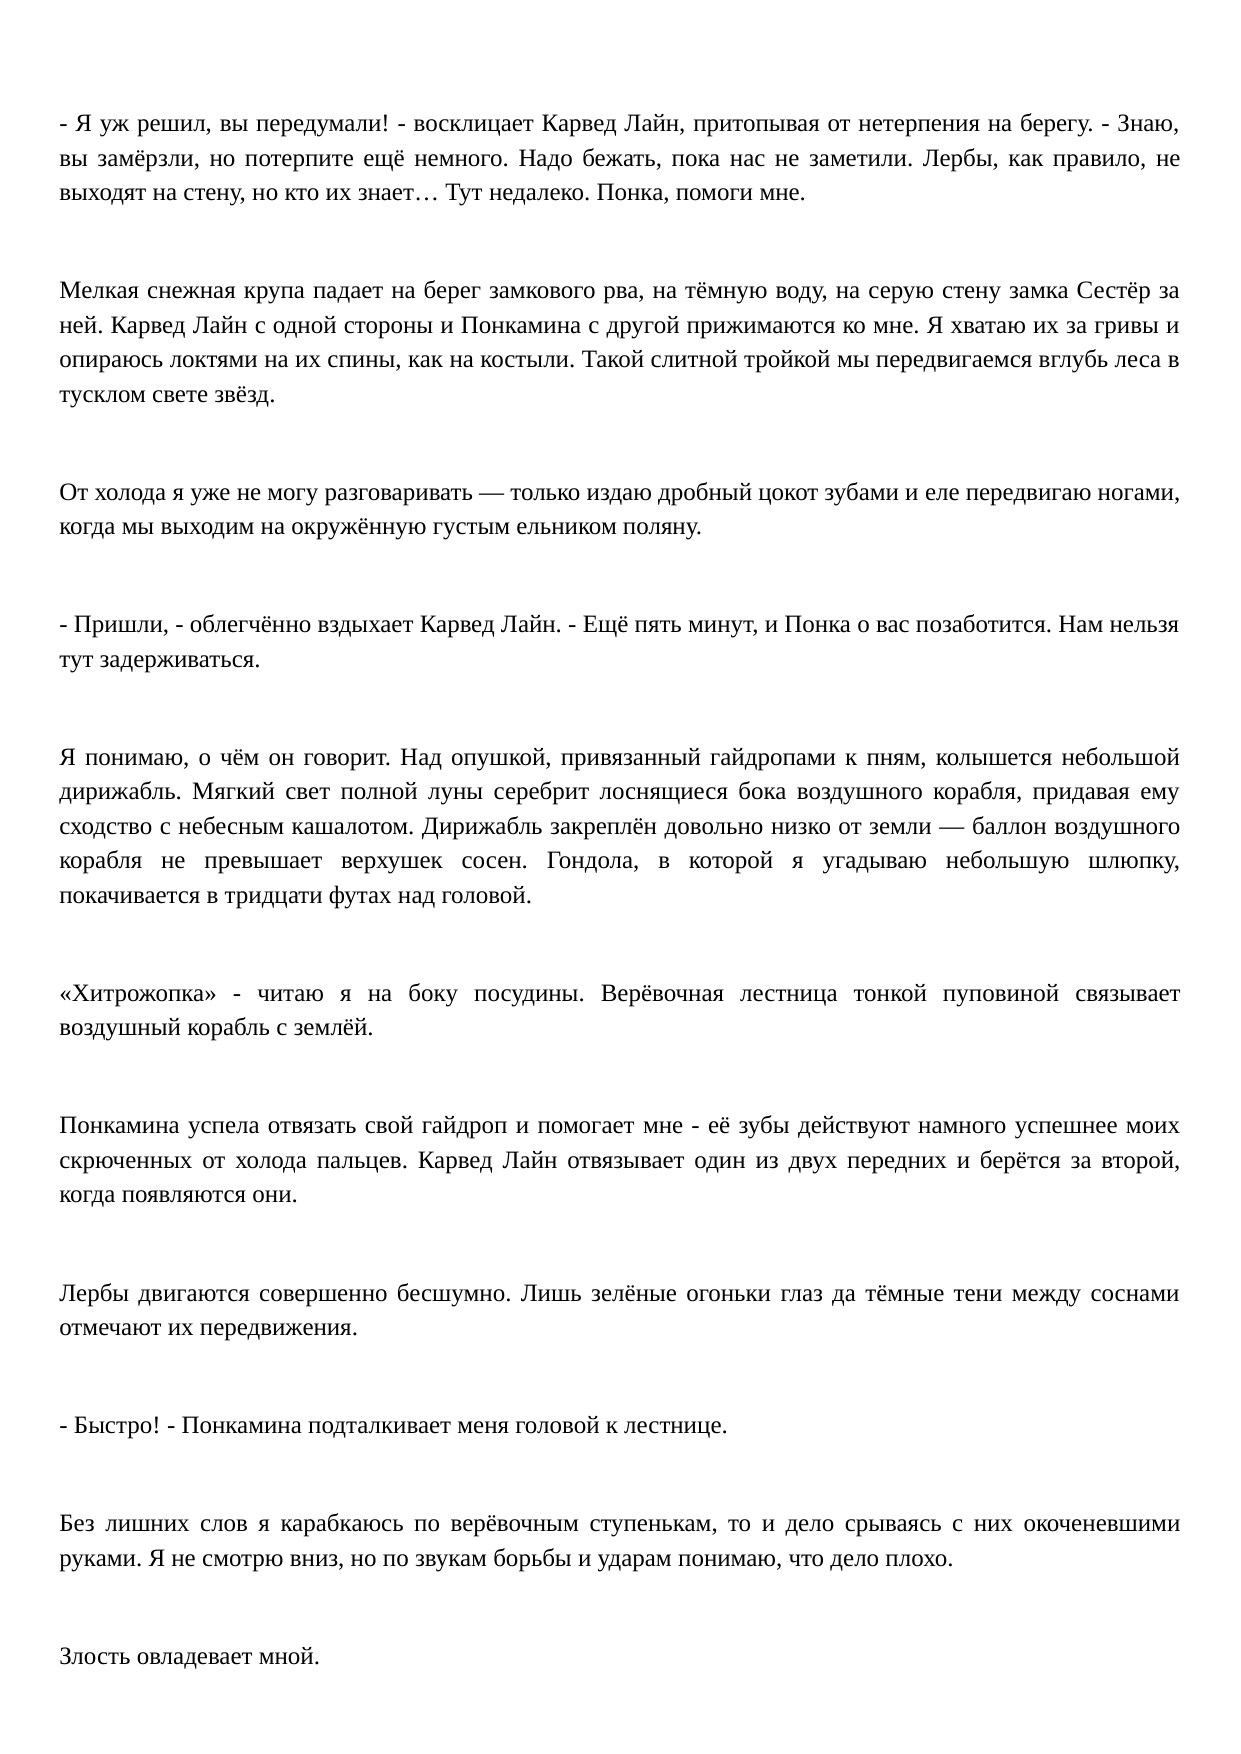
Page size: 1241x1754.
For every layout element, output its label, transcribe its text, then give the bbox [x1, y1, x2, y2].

text - Я уж решил, вы передумали! - восклицает Карвед Лайн, притопывая от нетерпения на берегу. - Знаю, вы замёрзли, но потерпите ещё немного. Надо бежать, пока нас не заметили. Лербы, как правило, не выходят на стену, но кто их знает… Тут недалеко. Понка, помоги мне. [59, 108, 1181, 206]
text - Быстро! - Понкамина подталкивает меня головой к лестнице. [59, 1410, 1181, 1439]
text Без лишних слов я карабкаюсь по верёвочным ступенькам, то и дело срываясь с них окоченевшими руками. Я не смотрю вниз, но по звукам борьбы и ударам понимаю, что дело плохо. [59, 1508, 1181, 1572]
text Понкамина успела отвязать свой гайдроп и помогает мне - её зубы действуют намного успешнее моих скрюченных от холода пальцев. Карвед Лайн отвязывает один из двух передних и берётся за второй, когда появляются они. [59, 1111, 1181, 1208]
text - Пришли, - облегчённо вздыхает Карвед Лайн. - Ещё пять минут, и Понка о вас позаботится. Нам нельзя тут задерживаться. [59, 609, 1181, 673]
text «Хитрожопка» - читаю я на боку посудины. Верёвочная лестница тонкой пуповиной связывает воздушный корабль с землёй. [59, 978, 1181, 1041]
text Лербы двигаются совершенно бесшумно. Лишь зелёные огоньки глаз да тёмные тени между соснами отмечают их передвижения. [59, 1278, 1181, 1341]
text Я понимаю, о чём он говорит. Над опушкой, привязанный гайдропами к пням, колышется небольшой дирижабль. Мягкий свет полной луны серебрит лоснящиеся бока воздушного корабля, придавая ему сходство с небесным кашалотом. Дирижабль закреплён довольно низко от земли — баллон воздушного корабля не превышает верхушек сосен. Гондола, в которой я угадываю небольшую шлюпку, покачивается в тридцати футах над головой. [59, 742, 1181, 909]
text От холода я уже не могу разговаривать — только издаю дробный цокот зубами и еле передвигаю ногами, когда мы выходим на окружённую густым ельником поляну. [59, 477, 1181, 540]
text Злость овладевает мной. [59, 1641, 1181, 1670]
text Мелкая снежная крупа падает на берег замкового рва, на тёмную воду, на серую стену замка Сестёр за ней. Карвед Лайн с одной стороны и Понкамина с другой прижимаются ко мне. Я хватаю их за гривы и опираюсь локтями на их спины, как на костыли. Такой слитной тройкой мы передвигаемся вглубь леса в тусклом свете звёзд. [59, 275, 1181, 407]
